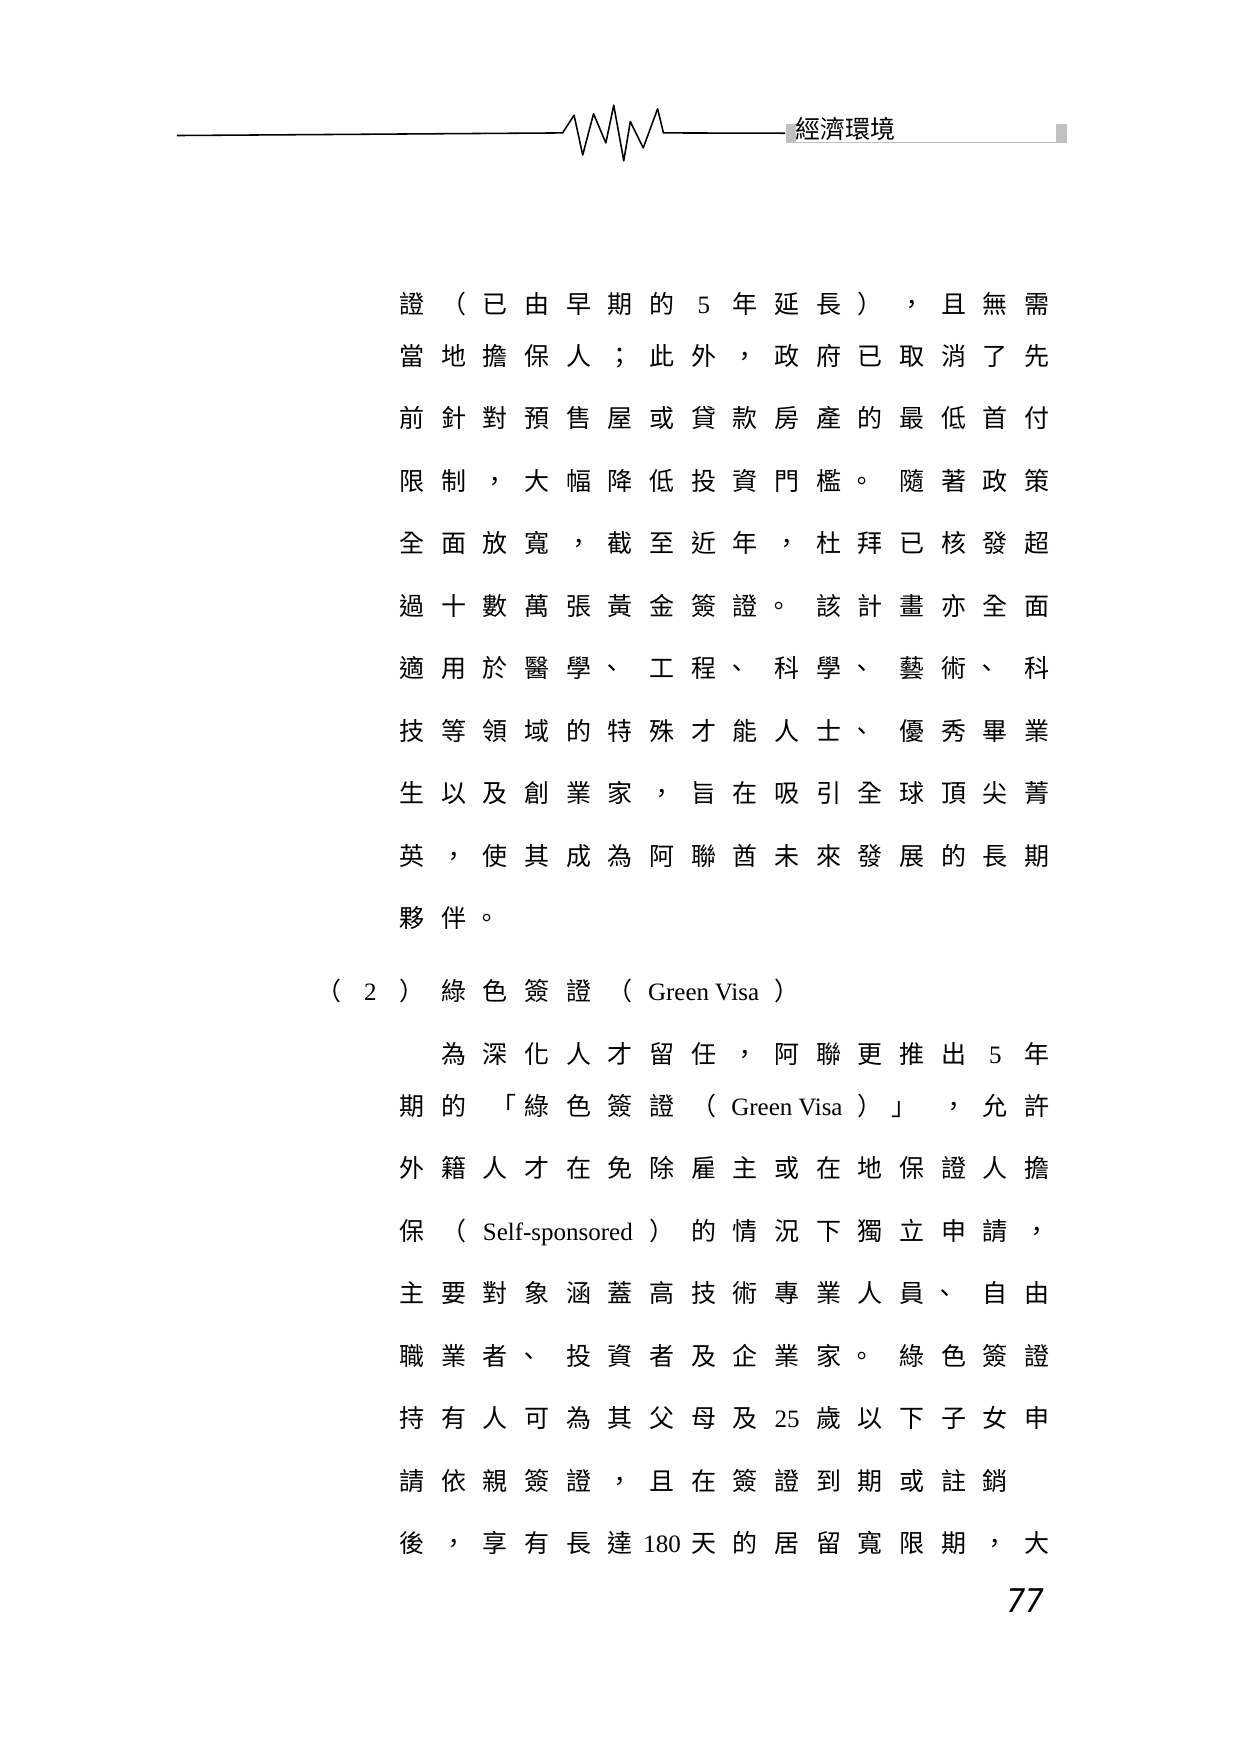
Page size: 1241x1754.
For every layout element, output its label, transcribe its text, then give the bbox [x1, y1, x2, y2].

text 為深化人才留任，阿聯更推出5年期的「綠色簽證（Green Visa）」，允許外籍人才在免除雇主或在地保證人擔保（Self-sponsored）的情況下獨立申請，主要對象涵蓋高技術專業人員、自由職業者、投資者及企業家。綠色簽證持有人可為其父母及25歲以下子女申請依親簽證，且在簽證到期或註銷後，享有長達180天的居留寬限期，大 [367, 1000, 1058, 1563]
text （2）綠色簽證（Green Visa） [306, 938, 1058, 1000]
text 證（已由早期的5年延長），且無需當地擔保人；此外，政府已取消了先前針對預售屋或貸款房產的最低首付限制，大幅降低投資門檻。隨著政策全面放寬，截至近年，杜拜已核發超過十數萬張黃金簽證。該計畫亦全面適用於醫學、工程、科學、藝術、科技等領域的特殊才能人士、優秀畢業生以及創業家，旨在吸引全球頂尖菁英，使其成為阿聯酋未來發展的長期夥伴。 [367, 250, 1058, 938]
